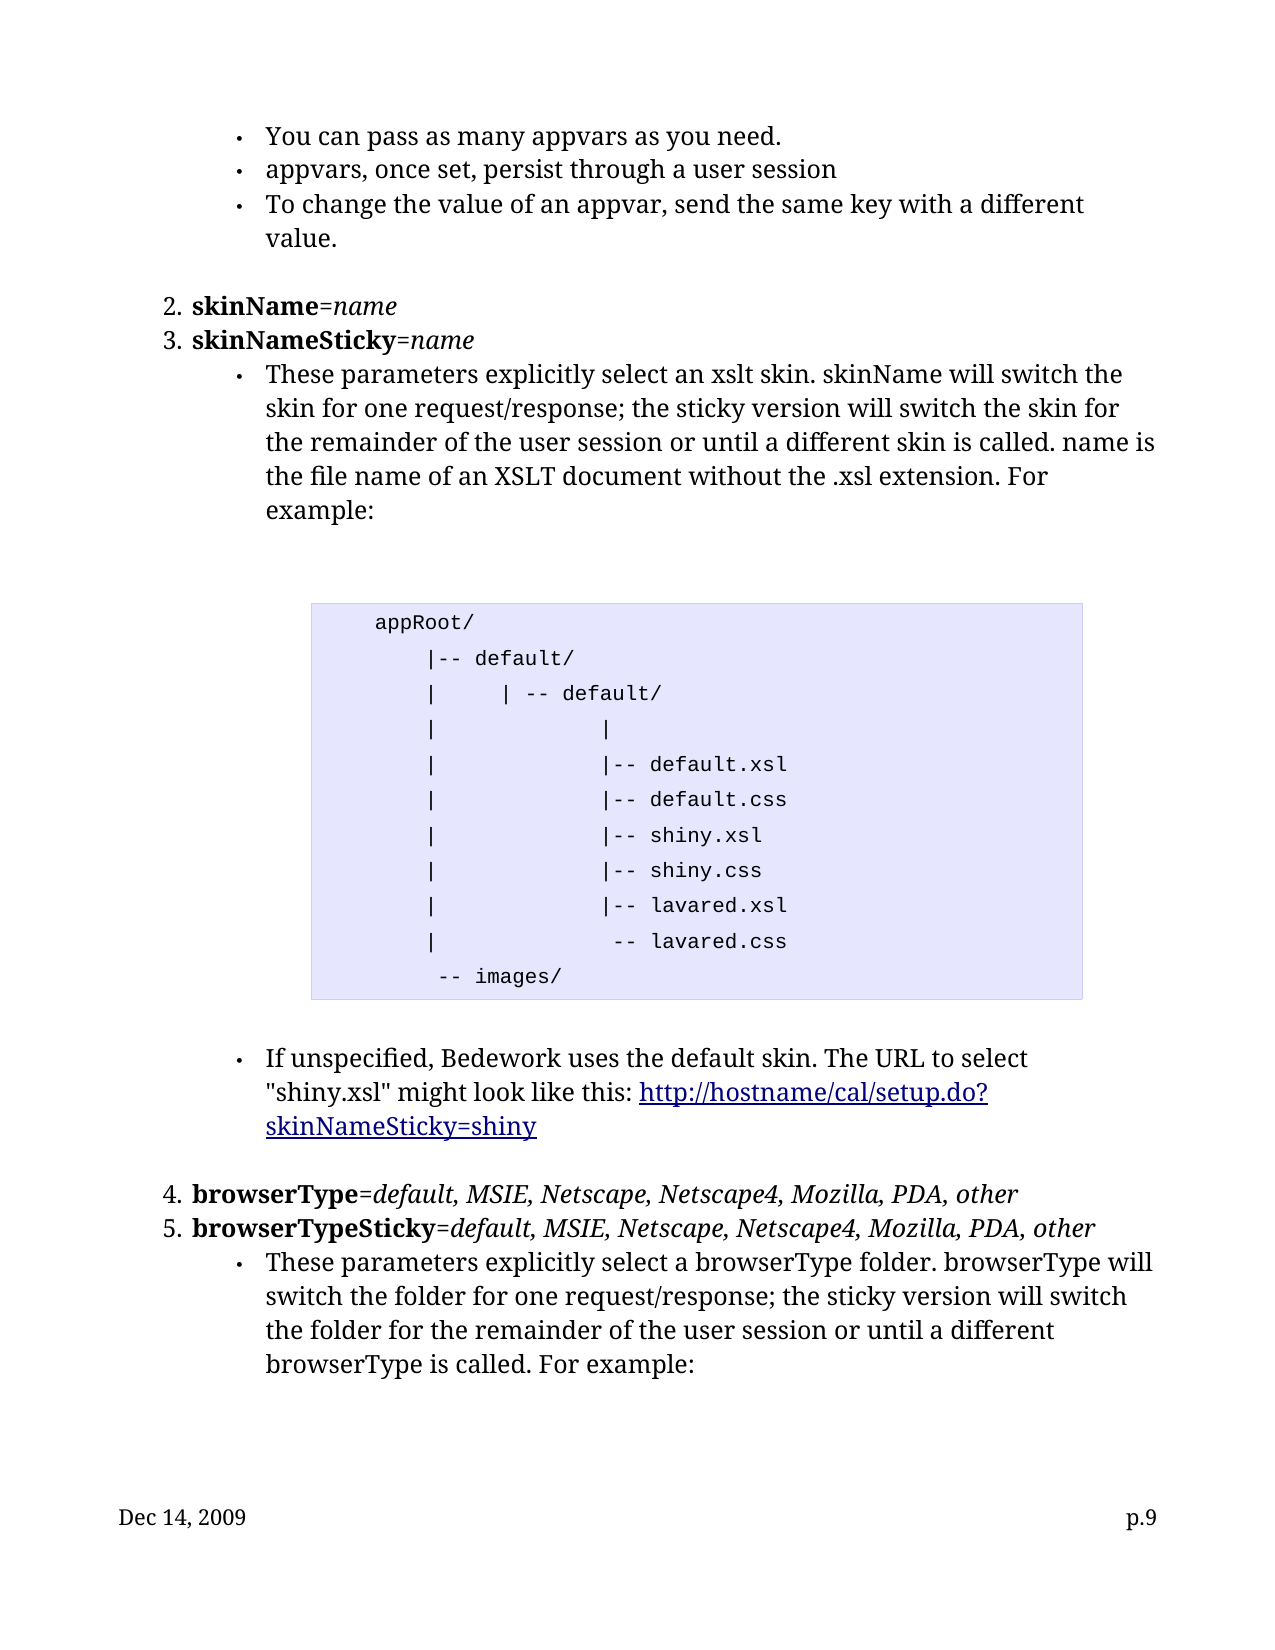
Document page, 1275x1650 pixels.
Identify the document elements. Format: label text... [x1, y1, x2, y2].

list | |-- shiny.css [312, 851, 1082, 884]
list | |-- default.css [312, 780, 1082, 813]
list To change the value of an appvar, send the same key with a different value. [236, 186, 1157, 288]
list appRoot/ [312, 604, 1082, 636]
list | |-- shiny.xsl [312, 816, 1082, 848]
list browserTypeSticky=default, MSIE, Netscape, Netscape4, Mozilla, PDA, other [162, 1211, 1157, 1244]
list skinName=name [162, 288, 1157, 322]
list skinNameSticky=name [162, 322, 1157, 357]
list | |-- lavared.xsl [312, 886, 1082, 919]
list | |-- default.xsl [312, 745, 1082, 777]
list You can pass as many appvars as you need. [236, 118, 1157, 152]
list If unspecified, Bedework uses the default skin. The URL to select "shiny.xsl" might look like this: http://hostname/cal/setup.do?skinNameSticky=shiny [236, 1040, 1157, 1176]
list |-- default/ [312, 638, 1082, 671]
list These parameters explicitly select an xslt skin. skinName will switch the skin for one request/response; the sticky version will switch the skin for the remainder of the user session or until a different skin is called. name is the file name of an XSLT document without the .xsl extension. For example: [236, 357, 1157, 527]
list browserType=default, MSIE, Netscape, Netscape4, Mozilla, PDA, other [162, 1176, 1157, 1211]
list These parameters explicitly select a browserType folder. browserType will switch the folder for one request/response; the sticky version will switch the folder for the remainder of the user session or until a different browserType is called. For example: [236, 1244, 1157, 1415]
list appvars, once set, persist through a user session [236, 152, 1157, 186]
list -- images/ [312, 957, 1082, 999]
list | | [312, 709, 1082, 742]
list | | -- default/ [312, 674, 1082, 707]
list | -- lavared.css [312, 922, 1082, 954]
